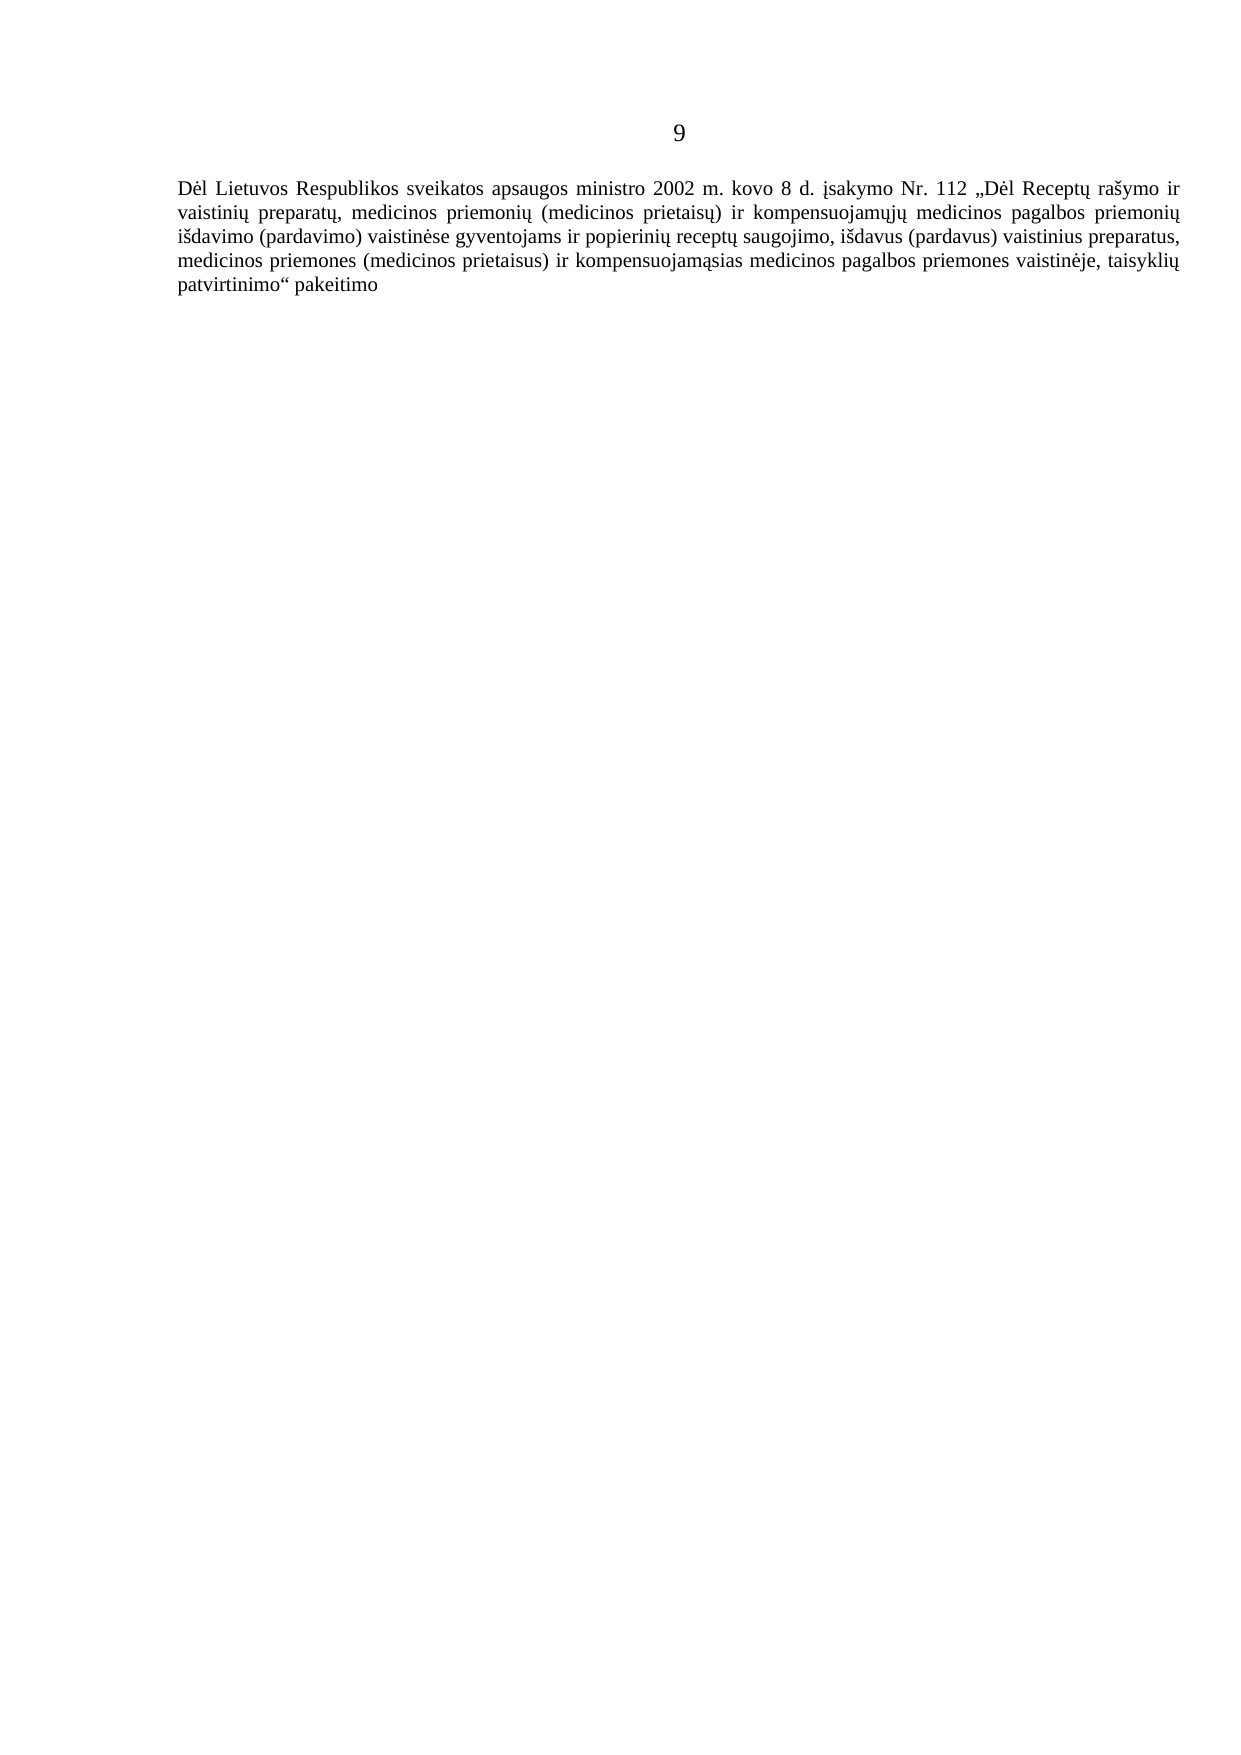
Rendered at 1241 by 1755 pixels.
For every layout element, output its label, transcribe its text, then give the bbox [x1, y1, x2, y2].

text Dėl Lietuvos Respublikos sveikatos apsaugos ministro 2002 m. kovo 8 d. įsakymo Nr. 112 „Dėl Receptų rašymo ir vaistinių preparatų, medicinos priemonių (medicinos prietaisų) ir kompensuojamųjų medicinos pagalbos priemonių išdavimo (pardavimo) vaistinėse gyventojams ir popierinių receptų saugojimo, išdavus (pardavus) vaistinius preparatus, medicinos priemones (medicinos prietaisus) ir kompensuojamąsias medicinos pagalbos priemones vaistinėje, taisyklių patvirtinimo“ pakeitimo [177, 176, 1181, 296]
